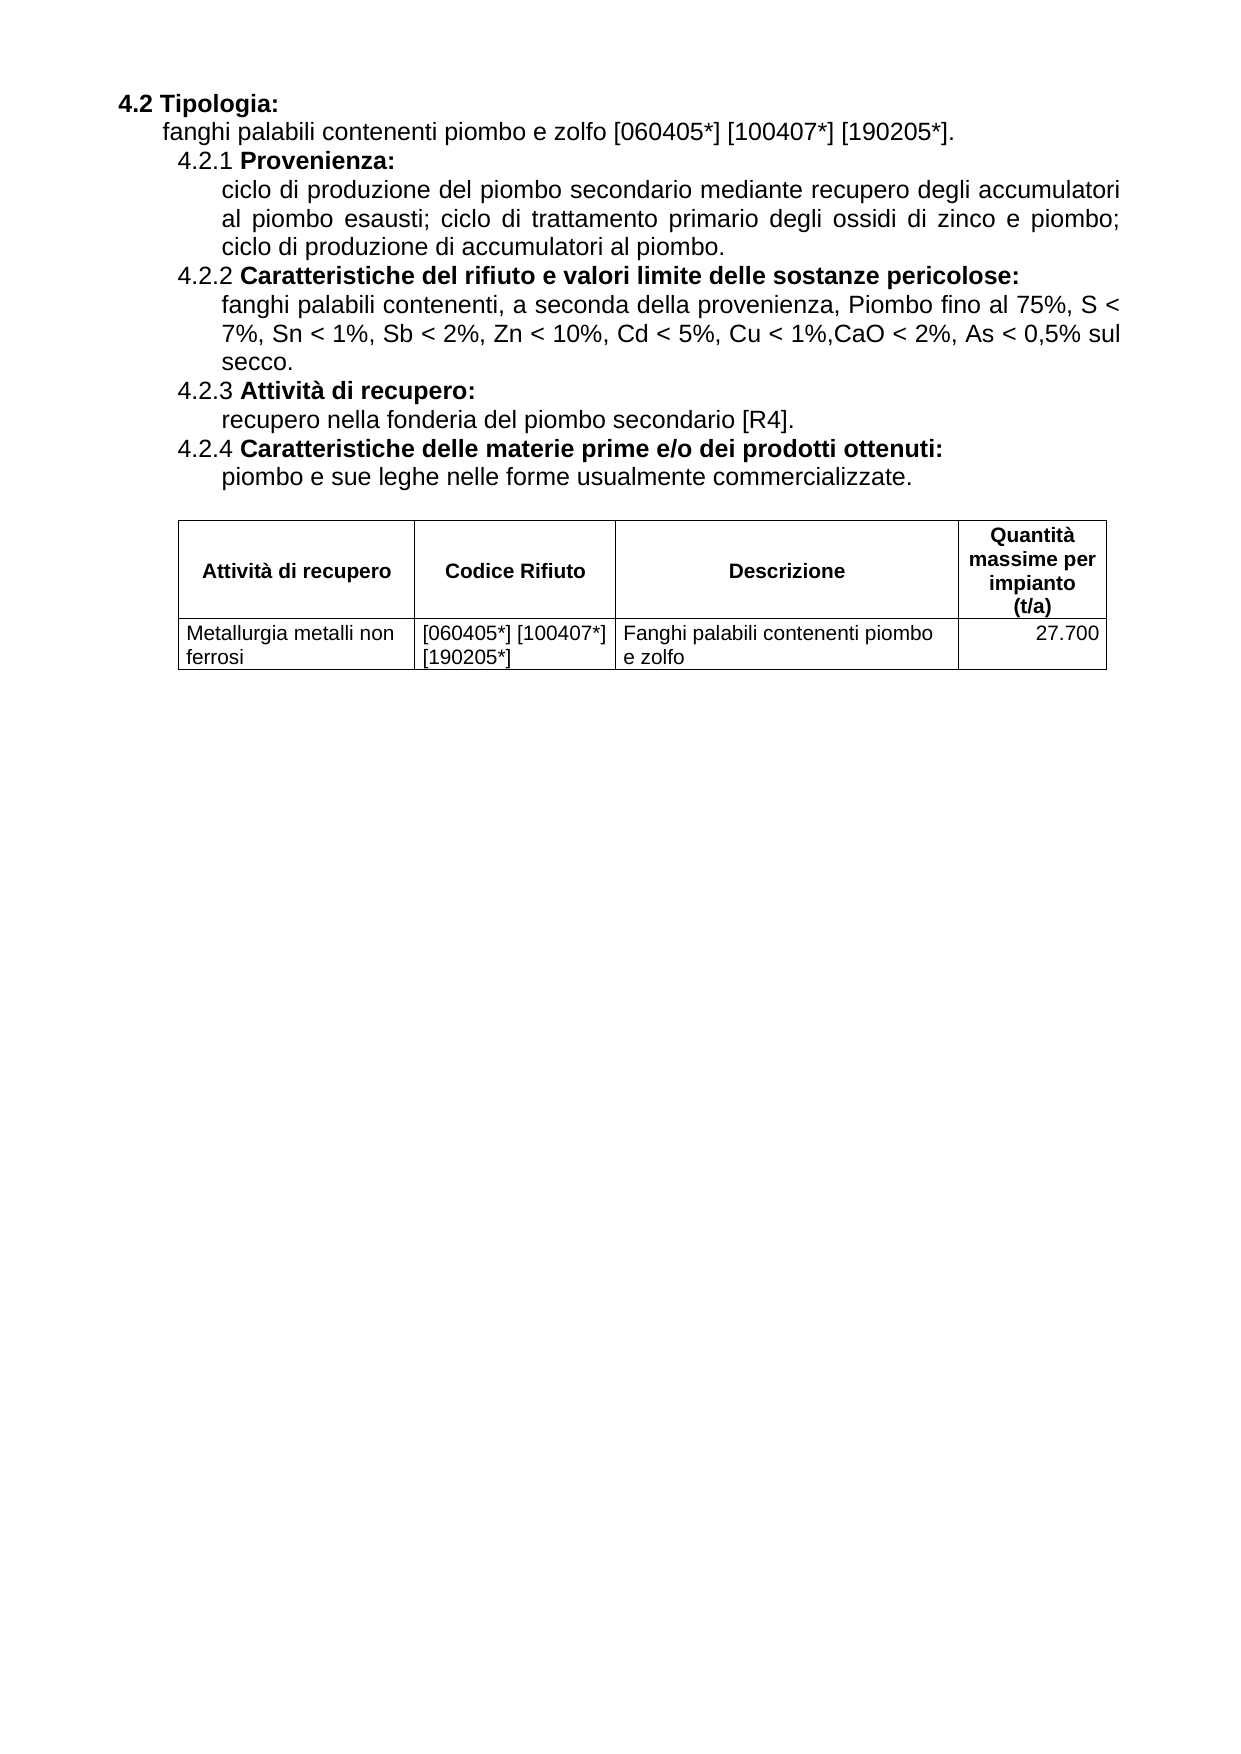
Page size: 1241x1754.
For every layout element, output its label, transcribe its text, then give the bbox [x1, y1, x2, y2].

text fanghi palabili contenenti, a seconda della provenienza, Piombo fino al 75%, S < 7%, Sn < 1%, Sb < 2%, Zn < 10%, Cd < 5%, Cu < 1%,CaO < 2%, As < 0,5% sul secco. [221, 290, 1122, 376]
table_cell Fanghi palabili contenenti piombo e zolfo [616, 619, 958, 669]
table_header Attività di recupero [179, 521, 414, 618]
subtitle 4.2 Tipologia: [118, 89, 1122, 117]
text recupero nella fonderia del piombo secondario [R4]. [221, 405, 1122, 434]
text 4.2.2 Caratteristiche del rifiuto e valori limite delle sostanze pericolose: [177, 261, 1122, 290]
table_cell 27.700 [959, 619, 1106, 669]
text 4.2.1 Provenienza: [177, 146, 1122, 175]
table_header Descrizione [616, 521, 958, 618]
text 4.2.4 Caratteristiche delle materie prime e/o dei prodotti ottenuti: [177, 434, 1122, 462]
table_header Codice Rifiuto [415, 521, 615, 618]
text piombo e sue leghe nelle forme usualmente commercializzate. [221, 462, 1122, 491]
table_cell [060405*] [100407*] [190205*] [415, 619, 615, 669]
text fanghi palabili contenenti piombo e zolfo [060405*] [100407*] [190205*]. [162, 117, 1122, 146]
table_cell Metallurgia metalli non ferrosi [179, 619, 414, 669]
text ciclo di produzione del piombo secondario mediante recupero degli accumulatori al piombo esausti; ciclo di trattamento primario degli ossidi di zinco e piombo; ciclo di produzione di accumulatori al piombo. [221, 175, 1122, 261]
text 4.2.3 Attività di recupero: [177, 376, 1122, 405]
table_header Quantità massime per impianto (t/a) [959, 521, 1106, 618]
